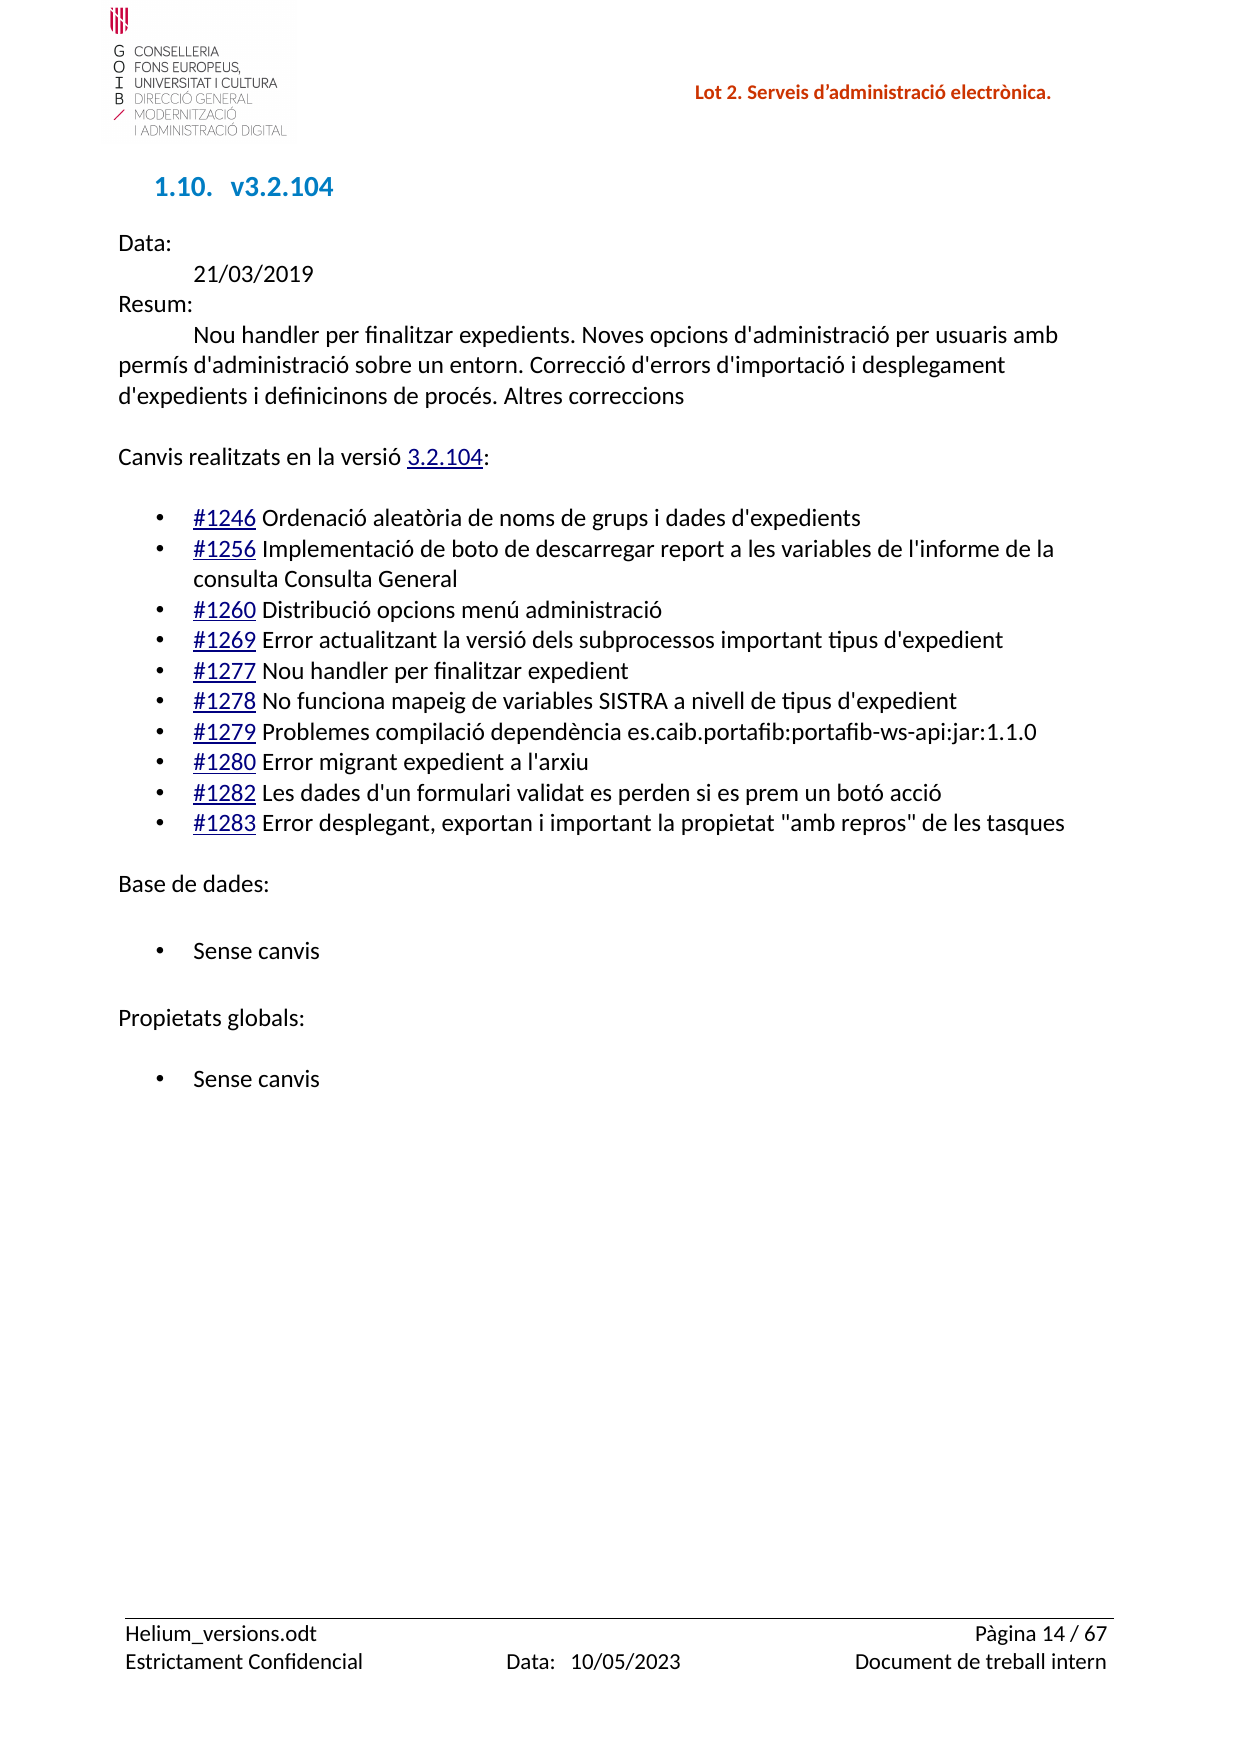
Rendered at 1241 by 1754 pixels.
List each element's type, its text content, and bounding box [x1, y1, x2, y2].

text Canvis realitzats en la versió 3.2.104: [118, 441, 1122, 472]
list #1269 Error actualitzant la versió dels subprocessos important tipus d'expedient [156, 624, 1122, 655]
text Data: [118, 228, 1122, 258]
text Propietats globals: [118, 1002, 1122, 1033]
list #1260 Distribució opcions menú administració [156, 594, 1122, 624]
picture [100, 0, 297, 144]
text Nou handler per finalitzar expedients. Noves opcions d'administració per usuaris amb permís d'administració sobre un entorn. Correcció d'errors d'importació i desplegament d'expedients i definicinons de procés. Altres correccions [118, 319, 1122, 411]
list #1282 Les dades d'un formulari validat es perden si es prem un botó acció [156, 777, 1122, 807]
text Base de dades: [118, 868, 1122, 899]
list #1283 Error desplegant, exportan i important la propietat "amb repros" de les tasques [156, 807, 1122, 838]
list #1280 Error migrant expedient a l'arxiu [156, 746, 1122, 777]
list #1256 Implementació de boto de descarregar report a les variables de l'informe de la consulta Consulta General [156, 533, 1122, 594]
list #1279 Problemes compilació dependència es.caib.portafib:portafib-ws-api:jar:1.1.0 [156, 716, 1122, 746]
text 21/03/2019 [118, 258, 1122, 289]
list #1246 Ordenació aleatòria de noms de grups i dades d'expedients [156, 502, 1122, 533]
list #1278 No funciona mapeig de variables SISTRA a nivell de tipus d'expedient [156, 685, 1122, 716]
list #1277 Nou handler per finalitzar expedient [156, 655, 1122, 685]
list Sense canvis [156, 1063, 1122, 1094]
list Sense canvis [156, 936, 1122, 966]
text Resum: [118, 289, 1122, 319]
subtitle v3.2.104 [153, 168, 1122, 204]
